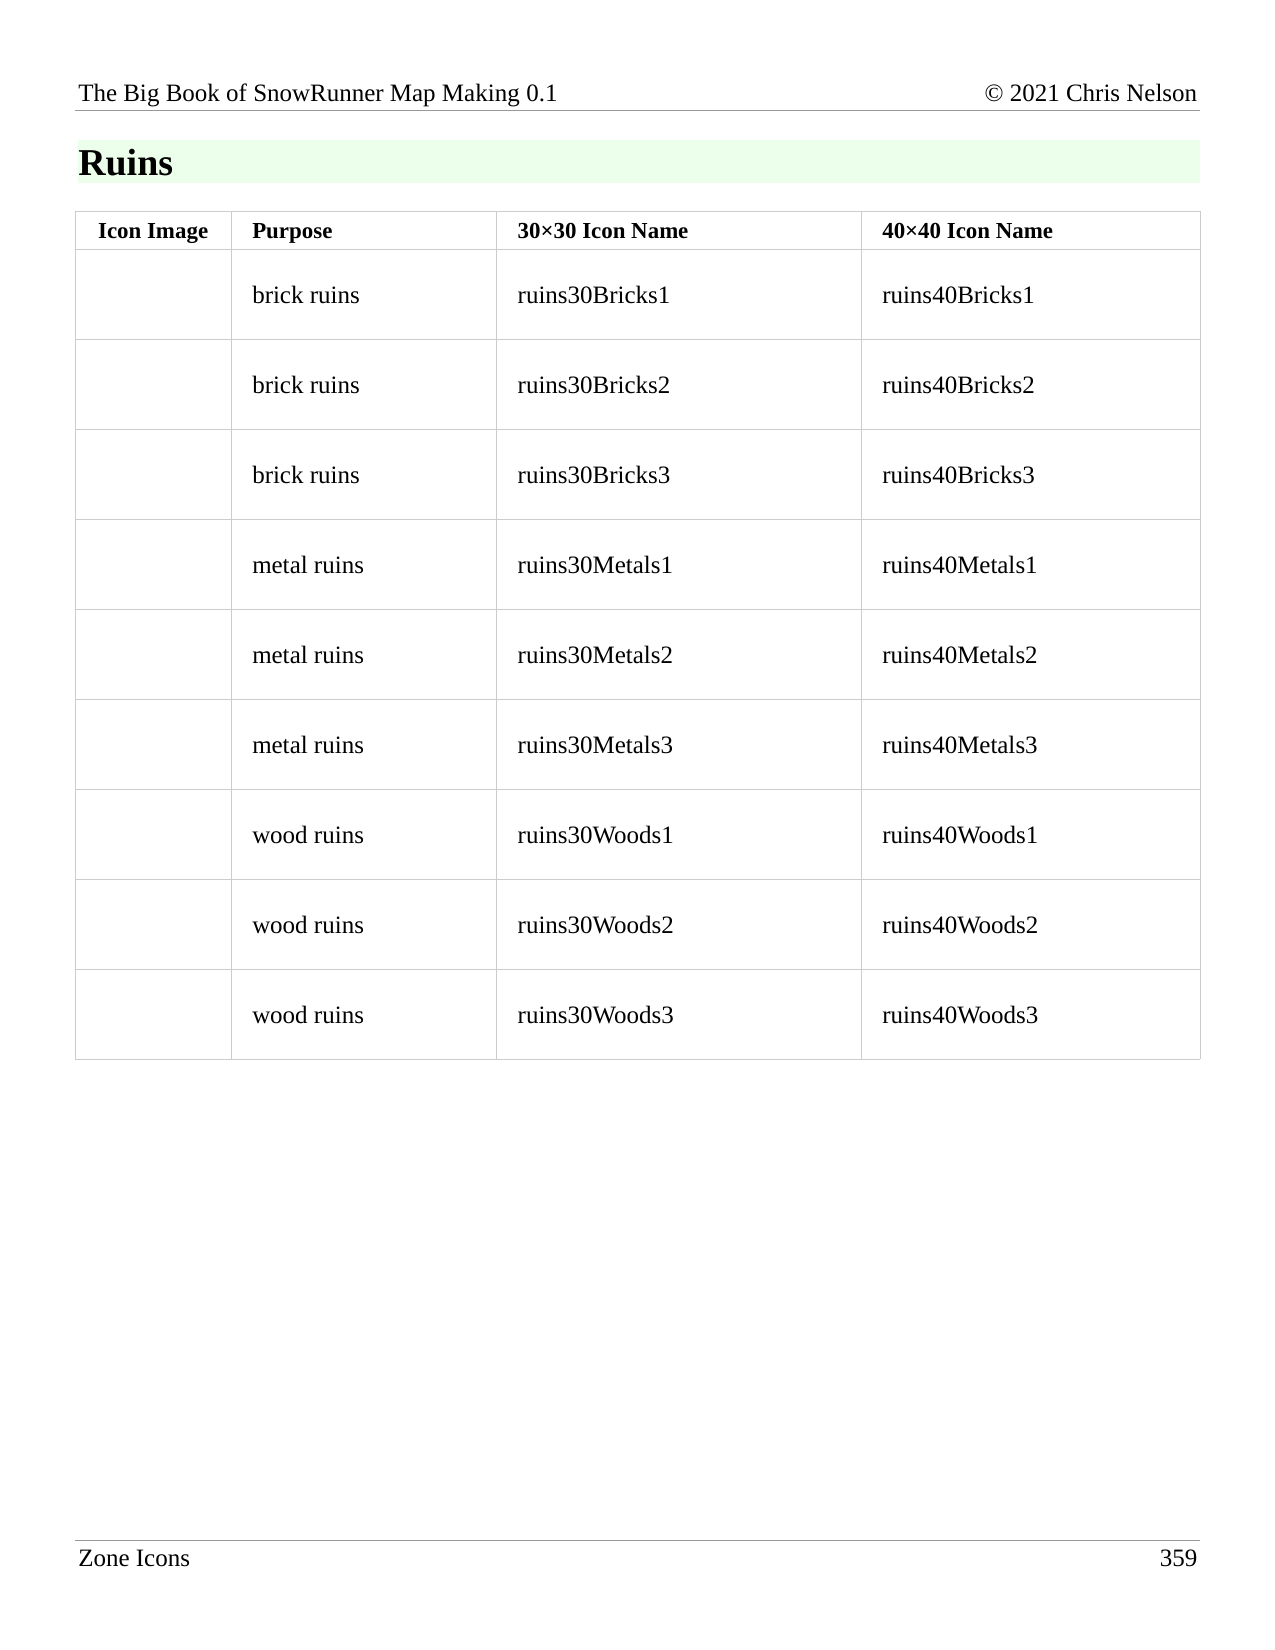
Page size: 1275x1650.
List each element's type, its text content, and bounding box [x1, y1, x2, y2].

table_cell brick ruins [232, 430, 496, 519]
table_cell ruins40Metals1 [862, 520, 1200, 609]
table_cell ruins30Bricks1 [497, 250, 861, 339]
table_cell metal ruins [232, 610, 496, 699]
table_cell ruins40Metals3 [862, 700, 1200, 789]
table_cell metal ruins [232, 520, 496, 609]
table_cell ruins30Woods1 [497, 790, 861, 879]
table_header Purpose [232, 212, 496, 249]
table_cell ruins40Metals2 [862, 610, 1200, 699]
table_cell wood ruins [232, 970, 496, 1059]
table_cell ruins40Bricks3 [862, 430, 1200, 519]
table_cell [76, 340, 231, 429]
table_cell ruins30Metals1 [497, 520, 861, 609]
table_cell [76, 610, 231, 699]
table_cell brick ruins [232, 250, 496, 339]
table_cell [76, 520, 231, 609]
table_cell [76, 250, 231, 339]
table_cell brick ruins [232, 340, 496, 429]
table_cell wood ruins [232, 790, 496, 879]
table_cell [76, 790, 231, 879]
table_cell metal ruins [232, 700, 496, 789]
table_header 40×40 Icon Name [862, 212, 1200, 249]
subtitle Ruins [78, 140, 1200, 183]
table_cell ruins30Bricks2 [497, 340, 861, 429]
table_cell ruins40Bricks2 [862, 340, 1200, 429]
table_cell [76, 970, 231, 1059]
table_cell [76, 430, 231, 519]
table_header 30×30 Icon Name [497, 212, 861, 249]
table_cell ruins40Woods2 [862, 880, 1200, 969]
table_cell ruins40Bricks1 [862, 250, 1200, 339]
table_cell [76, 700, 231, 789]
table_cell ruins40Woods1 [862, 790, 1200, 879]
table_cell ruins40Woods3 [862, 970, 1200, 1059]
table_cell ruins30Bricks3 [497, 430, 861, 519]
table_cell ruins30Woods2 [497, 880, 861, 969]
table_cell ruins30Woods3 [497, 970, 861, 1059]
table_cell ruins30Metals2 [497, 610, 861, 699]
table_cell ruins30Metals3 [497, 700, 861, 789]
table_header Icon Image [76, 212, 231, 249]
table_cell [76, 880, 231, 969]
table_cell wood ruins [232, 880, 496, 969]
